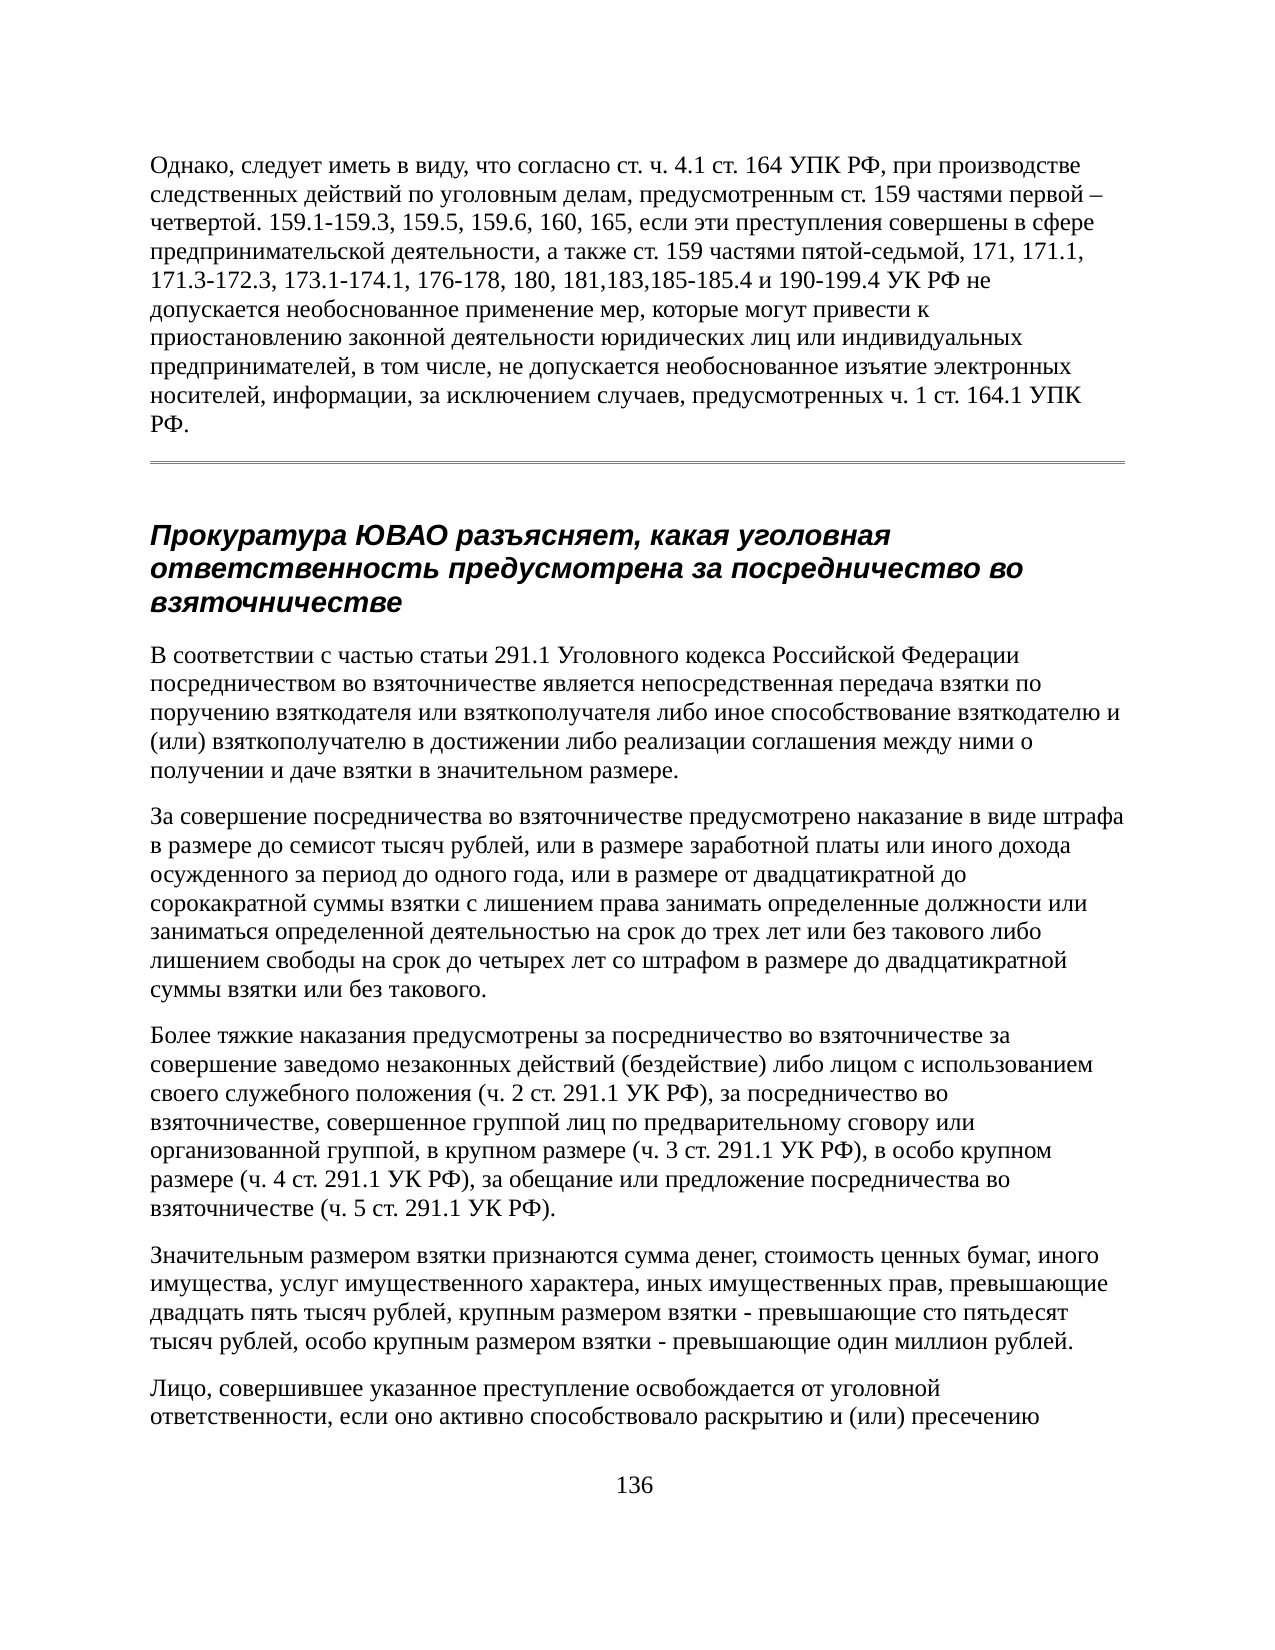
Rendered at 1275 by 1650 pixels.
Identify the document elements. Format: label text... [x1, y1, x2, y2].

text Более тяжкие наказания предусмотрены за посредничество во взяточничестве за совершение заведомо незаконных действий (бездействие) либо лицом с использованием своего служебного положения (ч. 2 ст. 291.1 УК РФ), за посредничество во взяточничестве, совершенное группой лиц по предварительному сговору или организованной группой, в крупном размере (ч. 3 ст. 291.1 УК РФ), в особо крупном размере (ч. 4 ст. 291.1 УК РФ), за обещание или предложение посредничества во взяточничестве (ч. 5 ст. 291.1 УК РФ). [150, 1021, 1125, 1222]
text Однако, следует иметь в виду, что согласно ст. ч. 4.1 ст. 164 УПК РФ, при производстве следственных действий по уголовным делам, предусмотренным ст. 159 частями первой – четвертой. 159.1-159.3, 159.5, 159.6, 160, 165, если эти преступления совершены в сфере предпринимательской деятельности, а также ст. 159 частями пятой-седьмой, 171, 171.1, 171.3-172.3, 173.1-174.1, 176-178, 180, 181,183,185-185.4 и 190-199.4 УК РФ не допускается необоснованное применение мер, которые могут привести к приостановлению законной деятельности юридических лиц или индивидуальных предпринимателей, в том числе, не допускается необоснованное изъятие электронных носителей, информации, за исключением случаев, предусмотренных ч. 1 ст. 164.1 УПК РФ. [150, 150, 1125, 437]
text В соответствии с частью статьи 291.1 Уголовного кодекса Российской Федерации посредничеством во взяточничестве является непосредственная передача взятки по поручению взяткодателя или взяткополучателя либо иное способствование взяткодателю и (или) взяткополучателю в достижении либо реализации соглашения между ними о получении и даче взятки в значительном размере. [150, 640, 1125, 783]
subtitle Прокуратура ЮВАО разъясняет, какая уголовная ответственность предусмотрена за посредничество во взяточничестве [150, 518, 1125, 618]
text За совершение посредничества во взяточничестве предусмотрено наказание в виде штрафа в размере до семисот тысяч рублей, или в размере заработной платы или иного дохода осужденного за период до одного года, или в размере от двадцатикратной до сорокакратной суммы взятки с лишением права занимать определенные должности или заниматься определенной деятельностью на срок до трех лет или без такового либо лишением свободы на срок до четырех лет со штрафом в размере до двадцатикратной суммы взятки или без такового. [150, 801, 1125, 1003]
text Лицо, совершившее указанное преступление освобождается от уголовной ответственности, если оно активно способствовало раскрытию и (или) пресечению [150, 1373, 1125, 1430]
text Значительным размером взятки признаются сумма денег, стоимость ценных бумаг, иного имущества, услуг имущественного характера, иных имущественных прав, превышающие двадцать пять тысяч рублей, крупным размером взятки - превышающие сто пятьдесят тысяч рублей, особо крупным размером взятки - превышающие один миллион рублей. [150, 1240, 1125, 1355]
